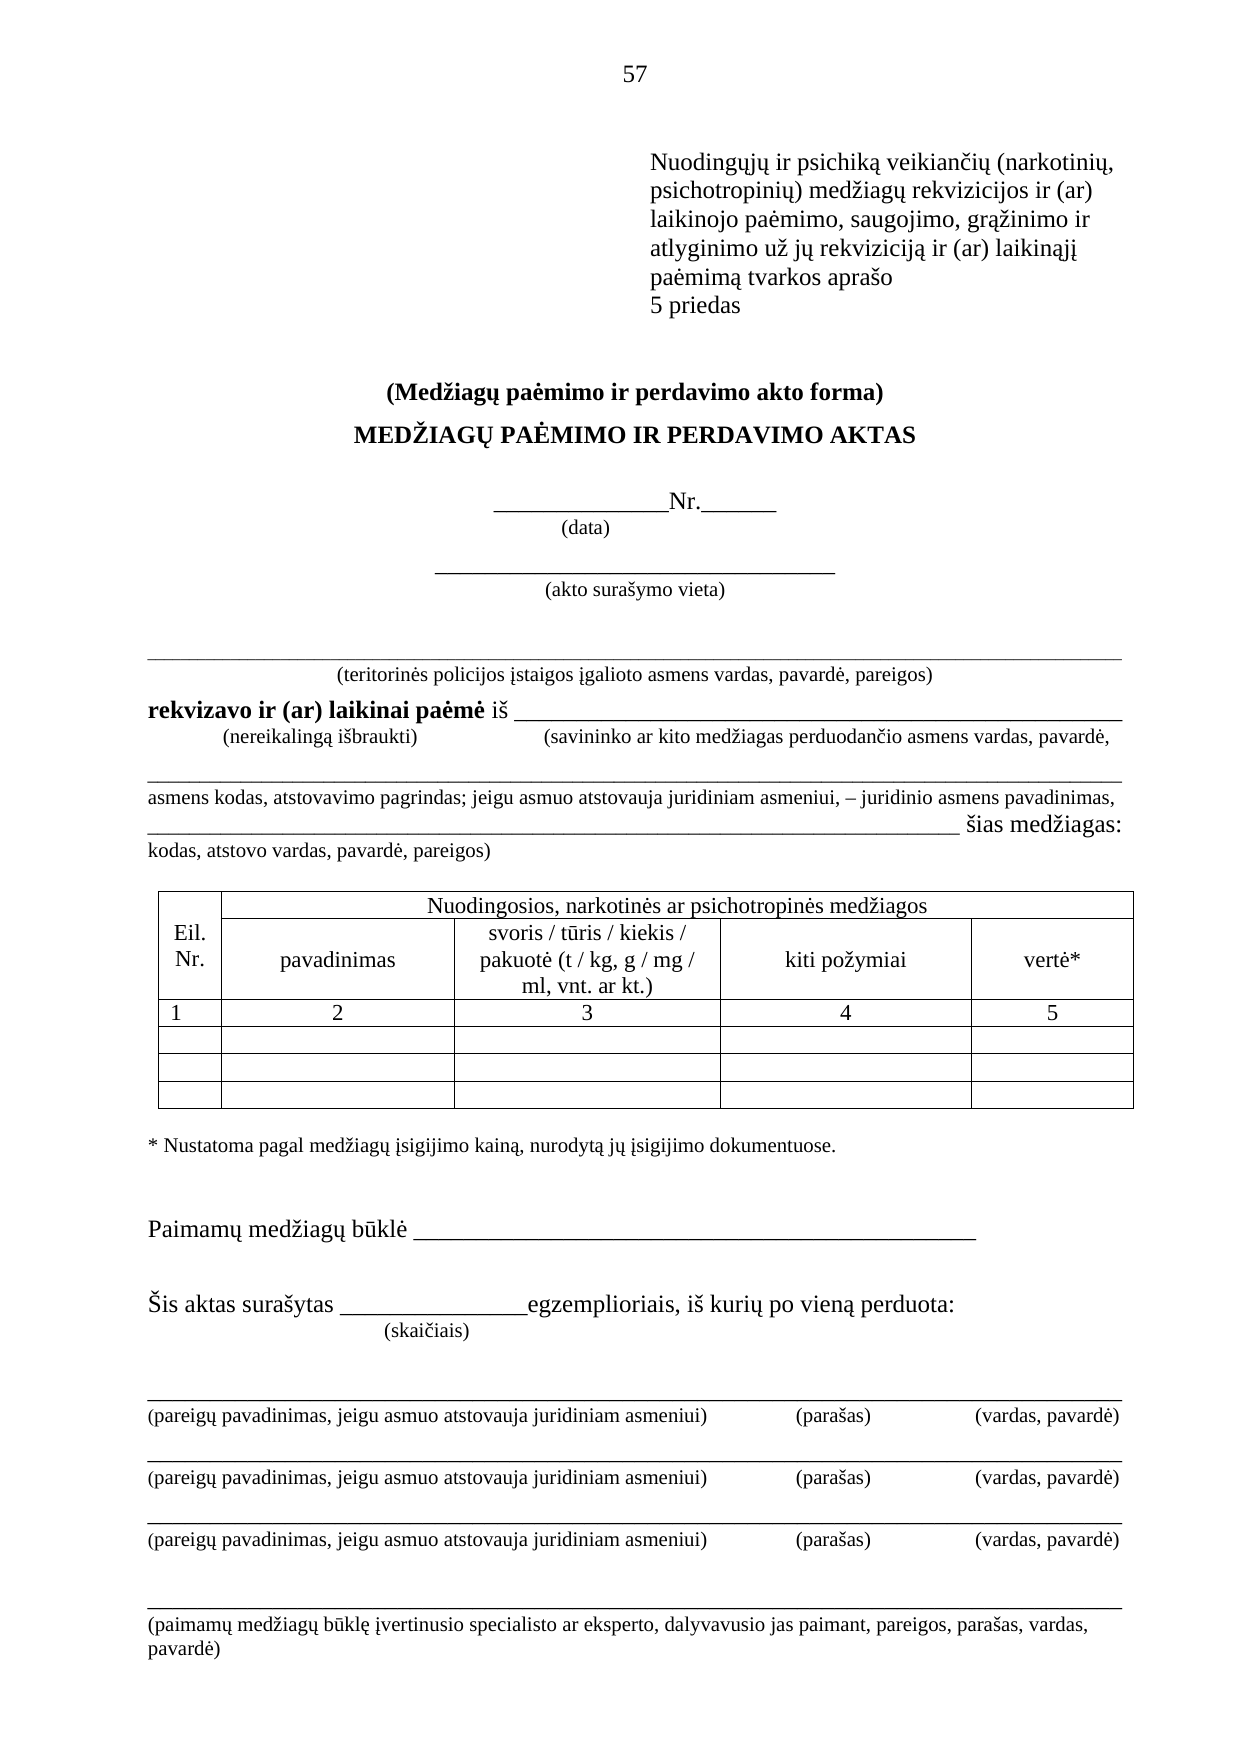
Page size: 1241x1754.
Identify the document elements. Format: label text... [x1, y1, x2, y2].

table_cell 3 [455, 1000, 720, 1026]
table_cell svoris / tūris / kiekis / pakuotė (t / kg, g / mg / ml, vnt. ar kt.) [455, 919, 720, 998]
text (skaičiais) [298, 1318, 1122, 1342]
text (nereikalingą išbraukti) (savininko ar kito medžiagas perduodančio asmens vardas, pavardė, [148, 724, 1122, 748]
table_cell [721, 1027, 971, 1053]
text (pareigų pavadinimas, jeigu asmuo atstovauja juridiniam asmeniui) (parašas) (vardas, pavardė) [148, 1465, 1122, 1489]
table_cell [972, 1082, 1133, 1108]
table_cell [222, 1027, 454, 1053]
table_cell kiti požymiai [721, 919, 971, 998]
text (paimamų medžiagų būklę įvertinusio specialisto ar eksperto, dalyvavusio jas paimant, pareigos, parašas, vardas, [148, 1612, 1122, 1636]
table_cell 1 [159, 1000, 221, 1026]
table_cell 4 [721, 1000, 971, 1026]
text (akto surašymo vieta) [148, 577, 1122, 601]
text Paimamų medžiagų būklė _____________________________________________ [148, 1205, 1122, 1243]
table_cell [222, 1054, 454, 1081]
table_cell [455, 1082, 720, 1108]
text (data) [523, 515, 1122, 539]
table_cell [721, 1054, 971, 1081]
table_cell 5 [972, 1000, 1133, 1026]
table_cell [721, 1082, 971, 1108]
text šias medžiagas: [148, 809, 1122, 838]
text (teritorinės policijos įstaigos įgalioto asmens vardas, pavardė, pareigos) [148, 662, 1122, 686]
text pavardė) [148, 1636, 1122, 1660]
text kodas, atstovo vardas, pavardė, pareigos) [148, 838, 1122, 862]
text MEDŽIAGŲ PAĖMIMO IR PERDAVIMO AKTAS [148, 420, 1122, 449]
table_cell [455, 1027, 720, 1053]
text * Nustatoma pagal medžiagų įsigijimo kainą, nurodytą jų įsigijimo dokumentuose. [148, 1133, 1122, 1157]
table_cell [222, 1082, 454, 1108]
text (Medžiagų paėmimo ir perdavimo akto forma) [148, 377, 1122, 406]
text (pareigų pavadinimas, jeigu asmuo atstovauja juridiniam asmeniui) (parašas) (vardas, pavardė) [148, 1403, 1122, 1427]
table_cell [972, 1027, 1133, 1053]
text ______________Nr.______ [148, 477, 1122, 515]
text rekvizavo ir (ar) laikinai paėmė iš [148, 686, 1122, 724]
table_cell pavadinimas [222, 919, 454, 998]
table_header Nuodingosios, narkotinės ar psichotropinės medžiagos [222, 892, 1133, 918]
table_header Eil. Nr. [159, 892, 221, 998]
text ________________________________ [148, 539, 1122, 577]
text (pareigų pavadinimas, jeigu asmuo atstovauja juridiniam asmeniui) (parašas) (vardas, pavardė) [148, 1527, 1122, 1551]
table_cell [159, 1082, 221, 1108]
text Nuodingųjų ir psichiką veikiančių (narkotinių, psichotropinių) medžiagų rekvizicijos ir (ar) laikinojo paėmimo, saugojimo, grąžinimo ir atlyginimo už jų rekviziciją ir (ar) laikinąjį paėmimą tvarkos aprašo 5 priedas [650, 147, 1122, 319]
table_cell [159, 1054, 221, 1081]
table_cell [159, 1027, 221, 1053]
text Šis aktas surašytas _______________egzemplioriais, iš kurių po vieną perduota: [148, 1280, 1122, 1318]
table_cell vertė* [972, 919, 1133, 998]
table_cell 2 [222, 1000, 454, 1026]
text asmens kodas, atstovavimo pagrindas; jeigu asmuo atstovauja juridiniam asmeniui, – juridinio asmens pavadinimas, [148, 785, 1122, 809]
table_cell [455, 1054, 720, 1081]
table_cell [972, 1054, 1133, 1081]
